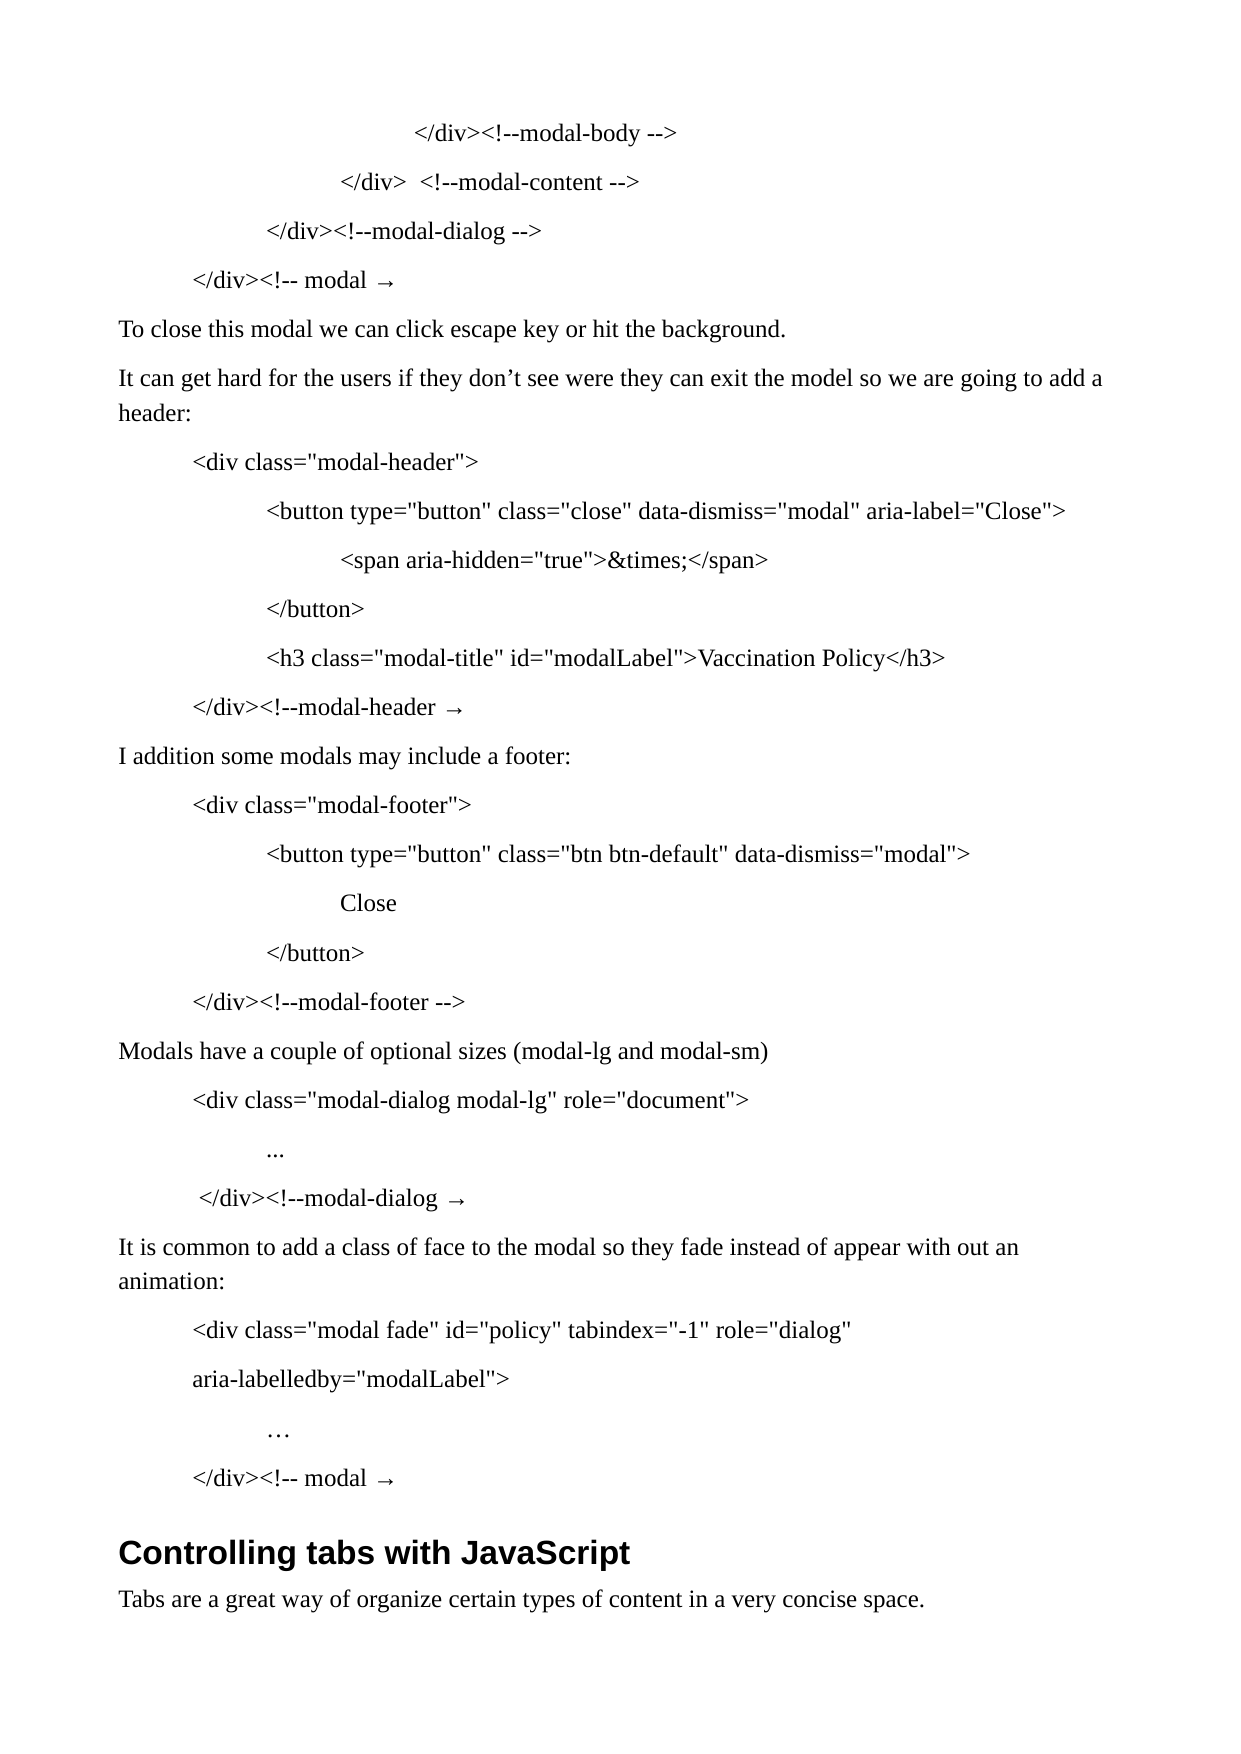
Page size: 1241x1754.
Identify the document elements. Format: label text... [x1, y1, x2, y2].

text </div><!-- modal → [118, 265, 1122, 294]
text I addition some modals may include a footer: [118, 741, 1122, 770]
text Modals have a couple of optional sizes (modal-lg and modal-sm) [118, 1036, 1122, 1064]
text It is common to add a class of face to the modal so they fade instead of appear with out an animation: [118, 1232, 1122, 1295]
text Close [118, 888, 1122, 917]
text <div class="modal-header"> [118, 447, 1122, 476]
text … [118, 1414, 1122, 1442]
text Tabs are a great way of organize certain types of content in a very concise space. [118, 1584, 1122, 1612]
text </div> <!--modal-content --> [118, 167, 1122, 196]
text <div class="modal-footer"> [118, 790, 1122, 819]
text <button type="button" class="btn btn-default" data-dismiss="modal"> [118, 839, 1122, 868]
text <div class="modal fade" id="policy" tabindex="-1" role="dialog" [118, 1316, 1122, 1344]
text </div><!--modal-dialog → [118, 1183, 1122, 1212]
text aria-labelledby="modalLabel"> [118, 1364, 1122, 1393]
text <h3 class="modal-title" id="modalLabel">Vaccination Policy</h3> [118, 643, 1122, 672]
text </div><!--modal-header → [118, 692, 1122, 721]
text <button type="button" class="close" data-dismiss="modal" aria-label="Close"> [118, 496, 1122, 525]
text </div><!--modal-dialog --> [118, 216, 1122, 245]
subtitle Controlling tabs with JavaScript [118, 1533, 1122, 1571]
text </button> [118, 938, 1122, 966]
text </div><!--modal-footer --> [118, 987, 1122, 1015]
text ... [118, 1134, 1122, 1163]
text It can get hard for the users if they don’t see were they can exit the model so we are going to add a header: [118, 363, 1122, 427]
text </button> [118, 594, 1122, 623]
text <span aria-hidden="true">&times;</span> [118, 545, 1122, 574]
text </div><!-- modal → [118, 1463, 1122, 1491]
text </div><!--modal-body --> [118, 118, 1122, 147]
text <div class="modal-dialog modal-lg" role="document"> [118, 1085, 1122, 1113]
text To close this modal we can click escape key or hit the background. [118, 314, 1122, 343]
